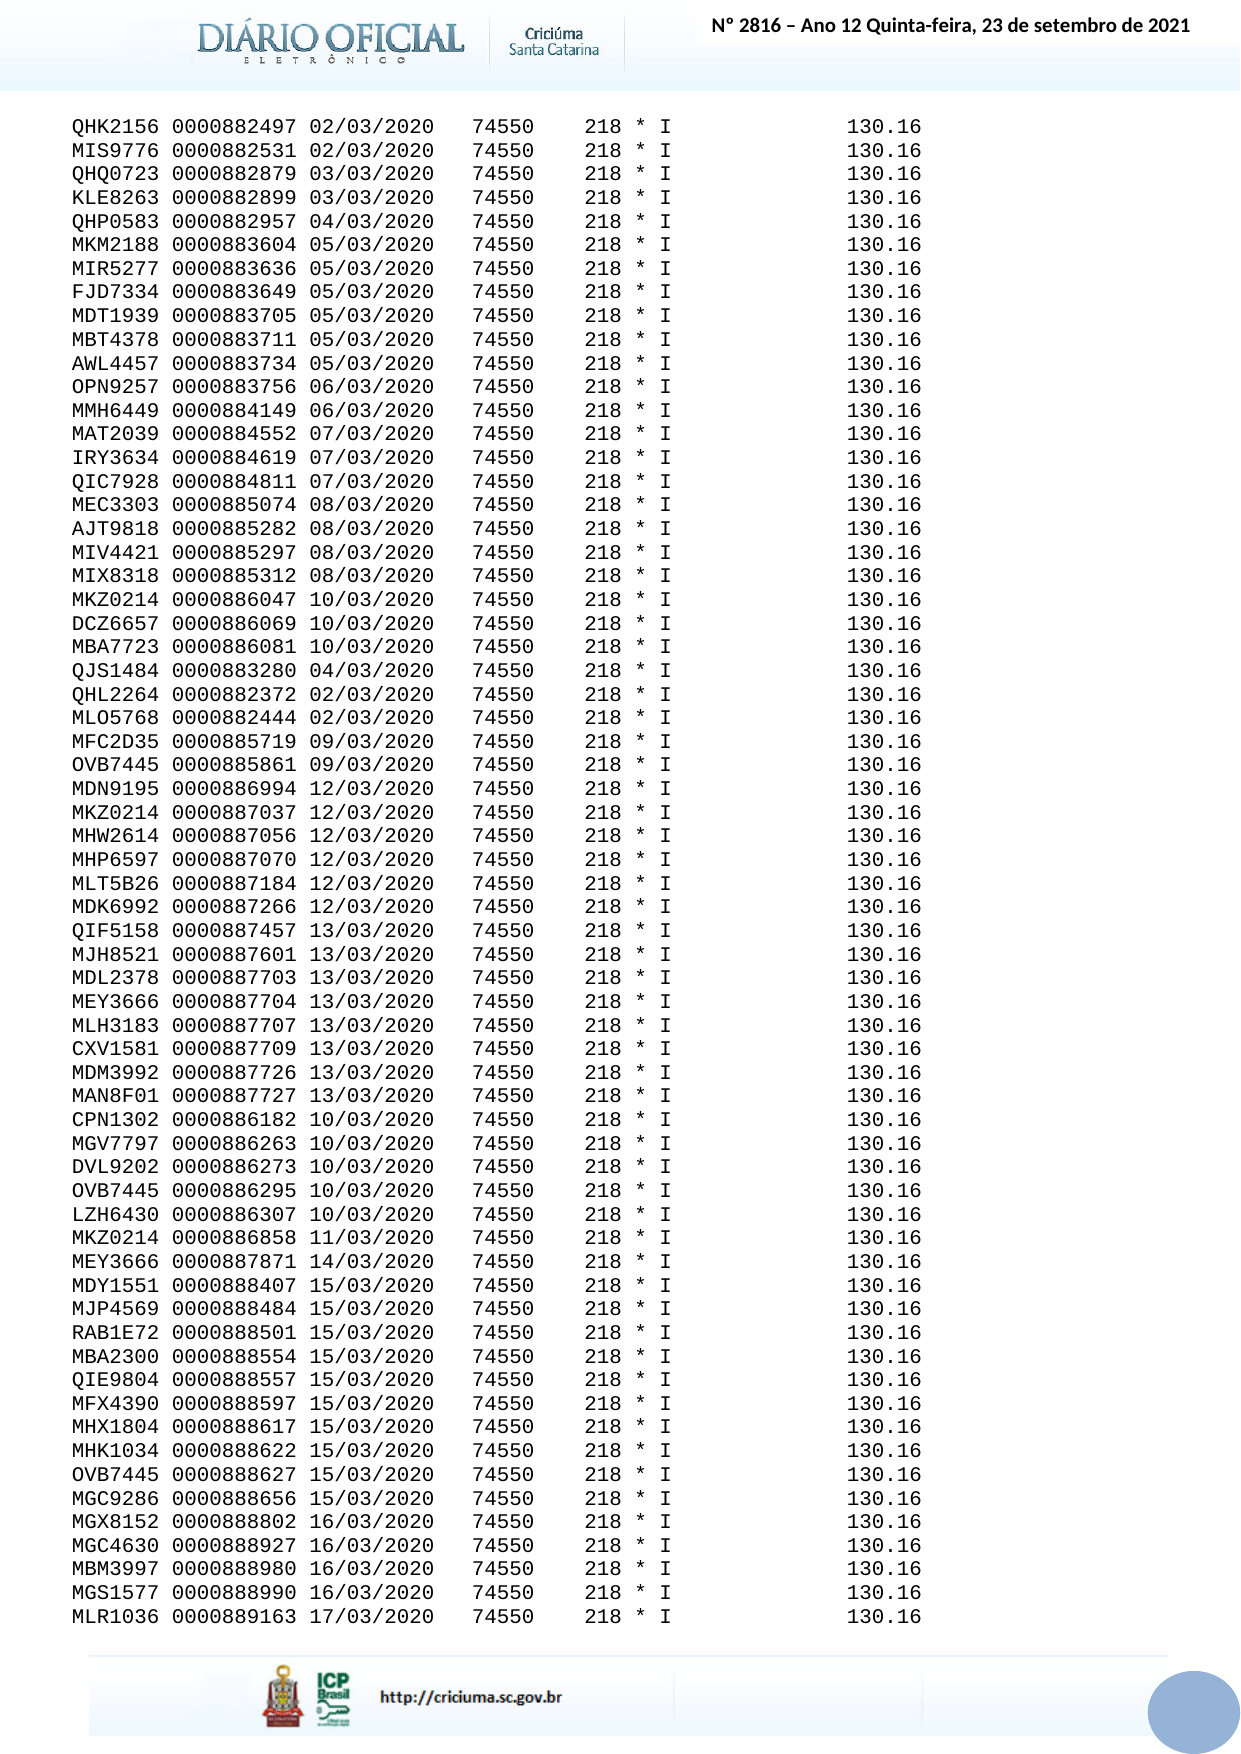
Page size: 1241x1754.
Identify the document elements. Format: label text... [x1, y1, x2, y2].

text QHP0583 0000882957 04/03/2020 74550 218 * I 130.16 [59, 211, 1167, 234]
text MAN8F01 0000887727 13/03/2020 74550 218 * I 130.16 [59, 1086, 1167, 1109]
text QIE9804 0000888557 15/03/2020 74550 218 * I 130.16 [59, 1369, 1167, 1393]
text RAB1E72 0000888501 15/03/2020 74550 218 * I 130.16 [59, 1322, 1167, 1346]
text MEY3666 0000887704 13/03/2020 74550 218 * I 130.16 [59, 991, 1167, 1014]
text MKZ0214 0000886047 10/03/2020 74550 218 * I 130.16 [59, 589, 1167, 613]
text AJT9818 0000885282 08/03/2020 74550 218 * I 130.16 [59, 518, 1167, 542]
text OVB7445 0000888627 15/03/2020 74550 218 * I 130.16 [59, 1464, 1167, 1487]
text MBA2300 0000888554 15/03/2020 74550 218 * I 130.16 [59, 1346, 1167, 1369]
text MGX8152 0000888802 16/03/2020 74550 218 * I 130.16 [59, 1511, 1167, 1535]
text CPN1302 0000886182 10/03/2020 74550 218 * I 130.16 [59, 1109, 1167, 1133]
text MEY3666 0000887871 14/03/2020 74550 218 * I 130.16 [59, 1251, 1167, 1275]
text QIC7928 0000884811 07/03/2020 74550 218 * I 130.16 [59, 471, 1167, 494]
text MGC4630 0000888927 16/03/2020 74550 218 * I 130.16 [59, 1535, 1167, 1558]
text MLH3183 0000887707 13/03/2020 74550 218 * I 130.16 [59, 1014, 1167, 1038]
text MDT1939 0000883705 05/03/2020 74550 218 * I 130.16 [59, 305, 1167, 329]
text MBA7723 0000886081 10/03/2020 74550 218 * I 130.16 [59, 636, 1167, 660]
text MGS1577 0000888990 16/03/2020 74550 218 * I 130.16 [59, 1582, 1167, 1606]
text MLO5768 0000882444 02/03/2020 74550 218 * I 130.16 [59, 707, 1167, 731]
text MBM3997 0000888980 16/03/2020 74550 218 * I 130.16 [59, 1558, 1167, 1582]
text MFX4390 0000888597 15/03/2020 74550 218 * I 130.16 [59, 1393, 1167, 1417]
text MJH8521 0000887601 13/03/2020 74550 218 * I 130.16 [59, 944, 1167, 967]
text MHW2614 0000887056 12/03/2020 74550 218 * I 130.16 [59, 825, 1167, 849]
text FJD7334 0000883649 05/03/2020 74550 218 * I 130.16 [59, 282, 1167, 305]
text MGV7797 0000886263 10/03/2020 74550 218 * I 130.16 [59, 1133, 1167, 1156]
text DCZ6657 0000886069 10/03/2020 74550 218 * I 130.16 [59, 613, 1167, 636]
text MHX1804 0000888617 15/03/2020 74550 218 * I 130.16 [59, 1417, 1167, 1440]
text MKM2188 0000883604 05/03/2020 74550 218 * I 130.16 [59, 234, 1167, 258]
text MDK6992 0000887266 12/03/2020 74550 218 * I 130.16 [59, 896, 1167, 920]
text KLE8263 0000882899 03/03/2020 74550 218 * I 130.16 [59, 187, 1167, 211]
text QHQ0723 0000882879 03/03/2020 74550 218 * I 130.16 [59, 163, 1167, 187]
text MLT5B26 0000887184 12/03/2020 74550 218 * I 130.16 [59, 873, 1167, 896]
text MGC9286 0000888656 15/03/2020 74550 218 * I 130.16 [59, 1487, 1167, 1511]
text MJP4569 0000888484 15/03/2020 74550 218 * I 130.16 [59, 1298, 1167, 1322]
text MIR5277 0000883636 05/03/2020 74550 218 * I 130.16 [59, 258, 1167, 282]
text MDM3992 0000887726 13/03/2020 74550 218 * I 130.16 [59, 1062, 1167, 1086]
text AWL4457 0000883734 05/03/2020 74550 218 * I 130.16 [59, 352, 1167, 376]
text MAT2039 0000884552 07/03/2020 74550 218 * I 130.16 [59, 423, 1167, 447]
text MEC3303 0000885074 08/03/2020 74550 218 * I 130.16 [59, 494, 1167, 518]
text MIX8318 0000885312 08/03/2020 74550 218 * I 130.16 [59, 565, 1167, 589]
text MLR1036 0000889163 17/03/2020 74550 218 * I 130.16 [59, 1606, 1167, 1629]
text MKZ0214 0000887037 12/03/2020 74550 218 * I 130.16 [59, 802, 1167, 825]
text MBT4378 0000883711 05/03/2020 74550 218 * I 130.16 [59, 329, 1167, 352]
text IRY3634 0000884619 07/03/2020 74550 218 * I 130.16 [59, 447, 1167, 471]
text MKZ0214 0000886858 11/03/2020 74550 218 * I 130.16 [59, 1227, 1167, 1251]
text LZH6430 0000886307 10/03/2020 74550 218 * I 130.16 [59, 1204, 1167, 1227]
text OVB7445 0000886295 10/03/2020 74550 218 * I 130.16 [59, 1180, 1167, 1204]
text DVL9202 0000886273 10/03/2020 74550 218 * I 130.16 [59, 1156, 1167, 1180]
text QHK2156 0000882497 02/03/2020 74550 218 * I 130.16 [59, 116, 1167, 140]
text CXV1581 0000887709 13/03/2020 74550 218 * I 130.16 [59, 1038, 1167, 1062]
text MDL2378 0000887703 13/03/2020 74550 218 * I 130.16 [59, 967, 1167, 991]
text MIV4421 0000885297 08/03/2020 74550 218 * I 130.16 [59, 542, 1167, 565]
text MHK1034 0000888622 15/03/2020 74550 218 * I 130.16 [59, 1440, 1167, 1464]
text MFC2D35 0000885719 09/03/2020 74550 218 * I 130.16 [59, 731, 1167, 754]
text QIF5158 0000887457 13/03/2020 74550 218 * I 130.16 [59, 920, 1167, 944]
text MDY1551 0000888407 15/03/2020 74550 218 * I 130.16 [59, 1275, 1167, 1298]
text OPN9257 0000883756 06/03/2020 74550 218 * I 130.16 [59, 376, 1167, 400]
text MMH6449 0000884149 06/03/2020 74550 218 * I 130.16 [59, 400, 1167, 423]
text QJS1484 0000883280 04/03/2020 74550 218 * I 130.16 [59, 660, 1167, 683]
text QHL2264 0000882372 02/03/2020 74550 218 * I 130.16 [59, 683, 1167, 707]
text MHP6597 0000887070 12/03/2020 74550 218 * I 130.16 [59, 849, 1167, 873]
text OVB7445 0000885861 09/03/2020 74550 218 * I 130.16 [59, 754, 1167, 778]
text MIS9776 0000882531 02/03/2020 74550 218 * I 130.16 [59, 140, 1167, 163]
text MDN9195 0000886994 12/03/2020 74550 218 * I 130.16 [59, 778, 1167, 802]
